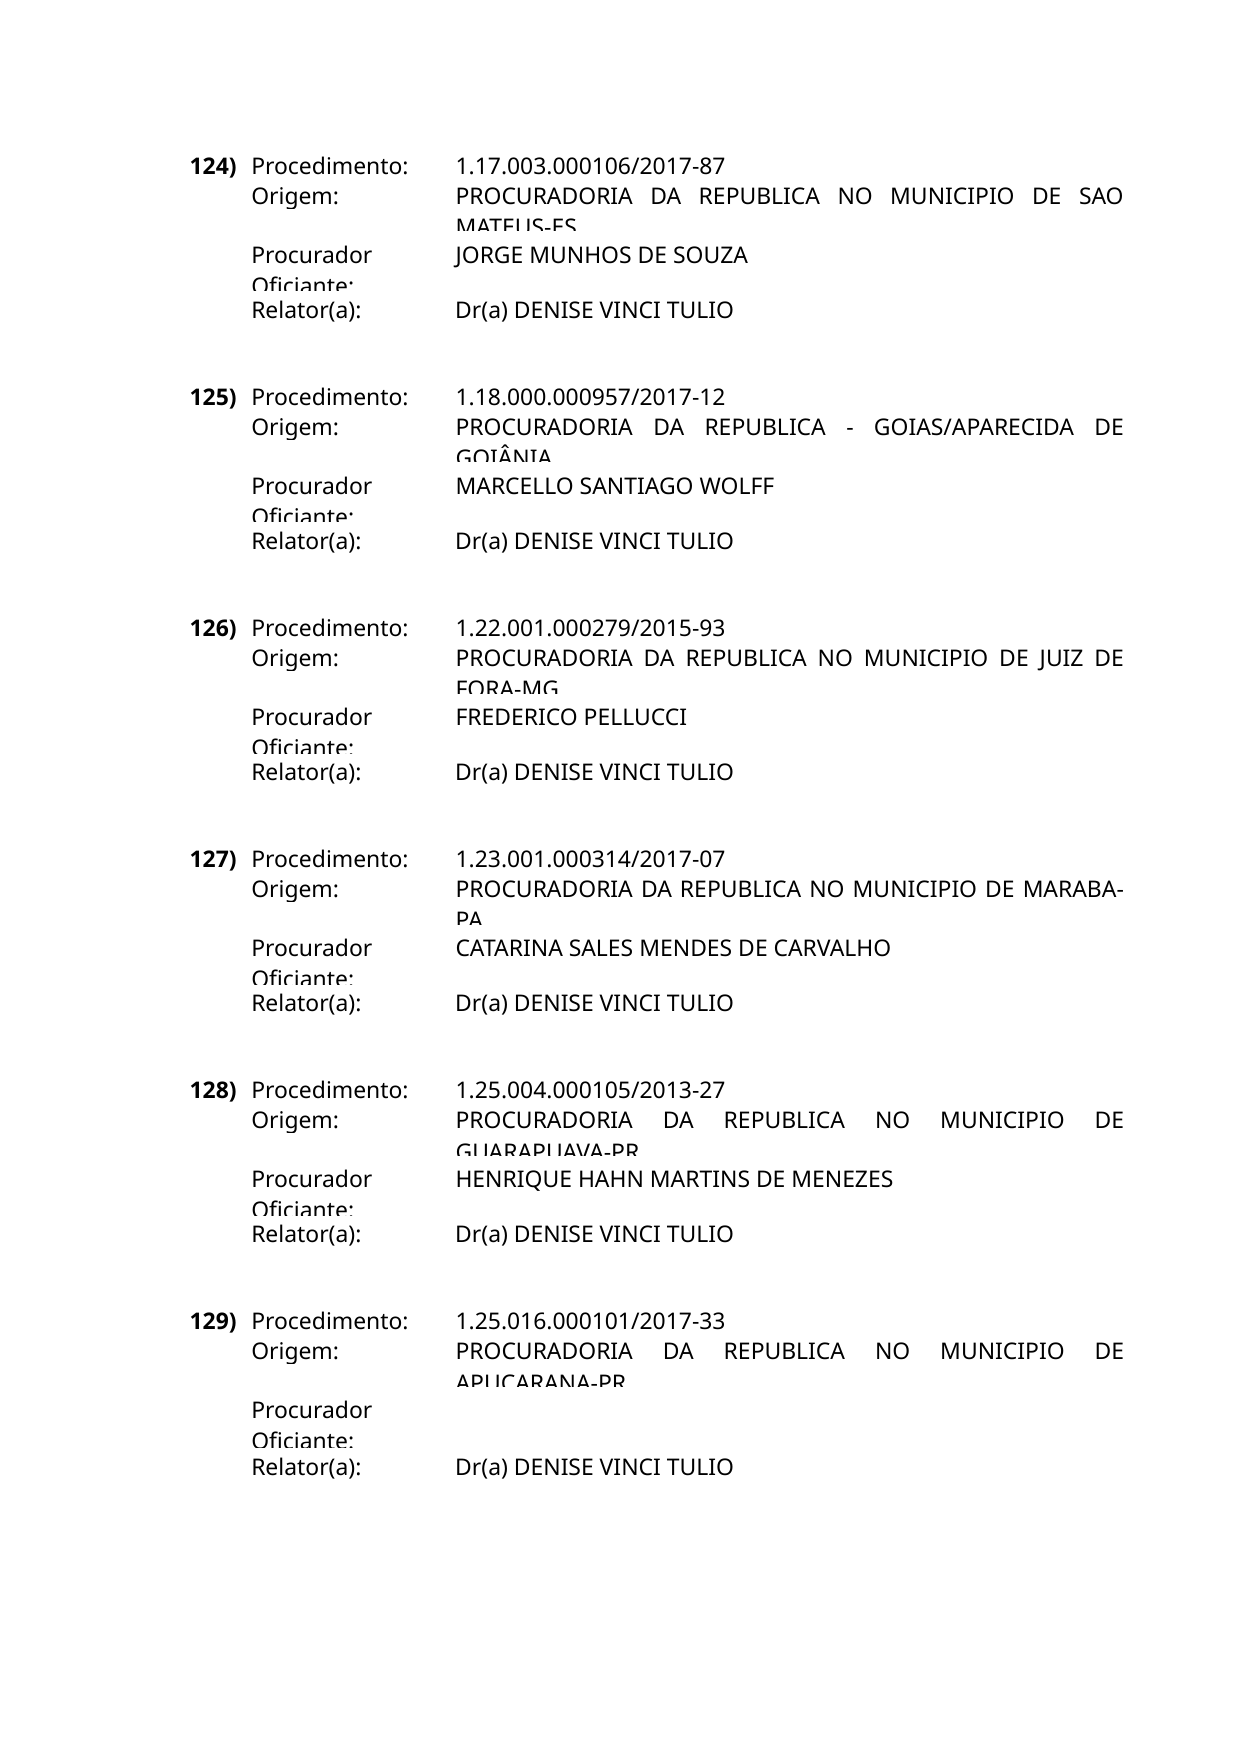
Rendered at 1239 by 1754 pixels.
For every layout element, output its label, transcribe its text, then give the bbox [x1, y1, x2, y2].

table_cell [251, 786, 455, 843]
table_cell [0, 381, 189, 409]
table_cell 1.18.000.000957/2017-12 [455, 381, 1124, 409]
table_cell [189, 1104, 251, 1133]
table_cell 125) [189, 381, 251, 409]
table_cell JORGE MUNHOS DE SOUZA [455, 239, 1124, 289]
table_cell 1.25.004.000105/2013-27 [455, 1074, 1124, 1103]
table_cell [0, 1451, 189, 1481]
table_cell Origem: [251, 873, 455, 902]
table_cell [189, 1386, 251, 1394]
table_header [455, 0, 1124, 150]
table_cell PROCURADORIA DA REPUBLICA NO MUNICIPIO DE GUARAPUAVA-PR [455, 1104, 1124, 1155]
table_cell 1.22.001.000279/2015-93 [455, 612, 1124, 641]
table_cell [1125, 1104, 1239, 1133]
table_cell [455, 462, 1124, 469]
table_cell [189, 873, 251, 902]
table_cell [0, 470, 189, 521]
table_cell [1125, 239, 1239, 289]
table_cell [1125, 1017, 1239, 1074]
table_cell [189, 324, 251, 381]
table_cell [251, 693, 455, 701]
table_cell [1125, 693, 1239, 701]
table_cell [251, 440, 455, 462]
table_cell [0, 1163, 189, 1214]
table_cell [189, 1335, 251, 1364]
table_header Dr(a) DENISE VINCI TULIO [455, 1218, 1122, 1247]
table_cell PROCURADORIA DA REPUBLICA NO MUNICIPIO DE MARABA-PA [455, 873, 1124, 924]
table_cell [0, 932, 189, 983]
table_header Dr(a) DENISE VINCI TULIO [455, 525, 1122, 554]
table_header Relator(a): [251, 294, 455, 323]
table_header Relator(a): [251, 525, 455, 554]
table_cell [0, 180, 189, 208]
table_cell [1125, 1451, 1239, 1481]
table_cell [189, 987, 251, 1017]
table_cell [189, 209, 251, 231]
table_cell [1125, 381, 1239, 409]
table_cell HENRIQUE HAHN MARTINS DE MENEZES [455, 1163, 1124, 1214]
table_cell [1125, 1394, 1239, 1448]
table_cell [251, 924, 455, 932]
table_cell [0, 440, 189, 462]
table_cell [189, 294, 251, 324]
table_cell [189, 1248, 251, 1305]
table_cell [0, 786, 189, 843]
table_cell [1125, 932, 1239, 983]
table_cell [0, 756, 189, 786]
table_cell [1125, 525, 1239, 555]
table_cell [1125, 1155, 1239, 1163]
table_cell [0, 1386, 189, 1394]
table_cell 126) [189, 612, 251, 641]
table_cell [455, 924, 1124, 932]
table_header [0, 0, 189, 150]
table_header Dr(a) DENISE VINCI TULIO [455, 987, 1122, 1016]
table_cell [189, 440, 251, 462]
table_cell Origem: [251, 1104, 455, 1133]
table_cell [1125, 843, 1239, 872]
table_cell [455, 231, 1124, 238]
table_cell [455, 1386, 1124, 1394]
table_cell [189, 1133, 251, 1155]
table_cell [0, 209, 189, 231]
table_cell Procurador Oficiante: [251, 1163, 455, 1215]
table_cell [0, 1017, 189, 1074]
table_cell [0, 462, 189, 469]
table_cell [1125, 1248, 1239, 1305]
table_header Relator(a): [251, 1451, 455, 1479]
table_cell CATARINA SALES MENDES DE CARVALHO [455, 932, 1124, 983]
table_cell 1.17.003.000106/2017-87 [455, 150, 1124, 178]
table_cell [1125, 902, 1239, 924]
table_cell Procurador Oficiante: [251, 932, 455, 984]
table_cell [1125, 180, 1239, 208]
table_cell [251, 1133, 455, 1155]
table_cell Procedimento: [251, 150, 455, 178]
table_cell [0, 1305, 189, 1334]
table_cell Procurador Oficiante: [251, 470, 455, 522]
table_cell [189, 525, 251, 555]
table_cell [1125, 1133, 1239, 1155]
table_cell [251, 462, 455, 469]
table_cell [189, 411, 251, 439]
table_cell [251, 671, 455, 693]
table_cell [189, 180, 251, 208]
table_cell [0, 873, 189, 902]
table_header Dr(a) DENISE VINCI TULIO [455, 756, 1122, 785]
table_cell [1125, 1218, 1239, 1248]
table_cell [189, 932, 251, 983]
table_cell PROCURADORIA DA REPUBLICA NO MUNICIPIO DE JUIZ DE FORA-MG [455, 642, 1124, 693]
table_cell [0, 525, 189, 555]
table_cell [189, 231, 251, 238]
table_cell [0, 1155, 189, 1163]
table_cell [189, 756, 251, 786]
table_cell Procurador Oficiante: [251, 1394, 455, 1448]
table_cell [1125, 671, 1239, 693]
table_cell [251, 1017, 455, 1074]
table_cell [189, 470, 251, 521]
table_cell Procedimento: [251, 1074, 455, 1103]
table_cell [1125, 1305, 1239, 1334]
table_cell [189, 1017, 251, 1074]
table_cell [251, 1364, 455, 1386]
table_cell MARCELLO SANTIAGO WOLFF [455, 470, 1124, 521]
table_cell [1125, 209, 1239, 231]
table_cell [1125, 1163, 1239, 1214]
table_cell [0, 987, 189, 1017]
table_cell 128) [189, 1074, 251, 1103]
table_cell [0, 1364, 189, 1386]
table_cell [0, 642, 189, 671]
table_cell [1125, 987, 1239, 1017]
table_cell [189, 462, 251, 469]
table_cell PROCURADORIA DA REPUBLICA - GOIAS/APARECIDA DE GOIÂNIA [455, 411, 1124, 462]
table_cell [455, 324, 1124, 381]
table_cell [0, 150, 189, 178]
table_cell Procurador Oficiante: [251, 239, 455, 291]
table_cell [455, 786, 1124, 843]
table_cell [1125, 231, 1239, 238]
table_cell [1125, 324, 1239, 381]
table_cell [1125, 701, 1239, 752]
table_header Relator(a): [251, 1218, 455, 1247]
table_cell [1125, 873, 1239, 902]
table_cell Origem: [251, 642, 455, 671]
table_cell [0, 1074, 189, 1103]
table_cell [0, 701, 189, 752]
table_cell [189, 924, 251, 932]
table_cell [1125, 756, 1239, 786]
table_cell [189, 786, 251, 843]
table_cell [1125, 150, 1239, 178]
table_cell [1125, 1364, 1239, 1386]
table_cell [0, 239, 189, 289]
table_cell [1125, 612, 1239, 641]
table_cell [189, 902, 251, 924]
table_header [189, 0, 251, 150]
table_cell [189, 1364, 251, 1386]
table_cell [0, 1133, 189, 1155]
table_cell [0, 555, 189, 612]
table_header Relator(a): [251, 756, 455, 785]
table_cell [455, 693, 1124, 701]
table_cell [455, 555, 1124, 612]
table_cell [0, 1248, 189, 1305]
table_cell [0, 612, 189, 641]
table_cell [0, 324, 189, 381]
table_cell [1125, 555, 1239, 612]
table_cell Procedimento: [251, 381, 455, 409]
table_cell [0, 294, 189, 324]
table_cell Procedimento: [251, 612, 455, 641]
table_cell [189, 701, 251, 752]
table_cell [189, 642, 251, 671]
table_cell [1125, 440, 1239, 462]
table_cell [0, 411, 189, 439]
table_cell [251, 1248, 455, 1305]
table_cell [251, 902, 455, 924]
table_cell [455, 1017, 1124, 1074]
table_cell [1125, 411, 1239, 439]
table_cell [189, 1163, 251, 1214]
table_cell 129) [189, 1305, 251, 1334]
table_cell [0, 1218, 189, 1248]
table_cell 1.25.016.000101/2017-33 [455, 1305, 1124, 1334]
table_cell [189, 1155, 251, 1163]
table_cell [1125, 294, 1239, 324]
table_cell 124) [189, 150, 251, 178]
table_cell [251, 231, 455, 238]
table_cell [1125, 470, 1239, 521]
table_cell [1125, 1335, 1239, 1364]
table_cell [251, 324, 455, 381]
table_cell Procedimento: [251, 1305, 455, 1334]
table_cell [189, 671, 251, 693]
table_cell [1125, 1074, 1239, 1103]
table_cell [189, 555, 251, 612]
table_header [1125, 0, 1239, 150]
table_cell [1125, 1386, 1239, 1394]
table_cell [0, 924, 189, 932]
table_cell Origem: [251, 1335, 455, 1364]
table_cell Procedimento: [251, 843, 455, 872]
table_cell [251, 1386, 455, 1394]
table_cell [455, 1248, 1124, 1305]
table_cell [189, 1451, 251, 1481]
table_cell [0, 1394, 189, 1448]
table_cell [0, 843, 189, 872]
table_cell [455, 1155, 1124, 1163]
table_header Relator(a): [251, 987, 455, 1016]
table_cell 1.23.001.000314/2017-07 [455, 843, 1124, 872]
table_cell [0, 231, 189, 238]
table_cell [251, 555, 455, 612]
table_cell 127) [189, 843, 251, 872]
table_cell [0, 1335, 189, 1364]
table_cell [1125, 642, 1239, 671]
table_cell PROCURADORIA DA REPUBLICA NO MUNICIPIO DE SAO MATEUS-ES [455, 180, 1124, 231]
table_cell [0, 1104, 189, 1133]
table_cell Origem: [251, 411, 455, 439]
table_cell [189, 1394, 251, 1448]
table_cell [189, 1218, 251, 1248]
table_cell [189, 693, 251, 701]
table_cell [0, 693, 189, 701]
table_cell [251, 209, 455, 231]
table_header Dr(a) DENISE VINCI TULIO [455, 1451, 1122, 1479]
table_cell [455, 1394, 1124, 1448]
table_cell [0, 902, 189, 924]
table_header [251, 0, 455, 150]
table_cell Origem: [251, 180, 455, 208]
table_cell [189, 239, 251, 289]
table_cell [1125, 786, 1239, 843]
table_cell [1125, 924, 1239, 932]
table_cell [251, 1155, 455, 1163]
table_header Dr(a) DENISE VINCI TULIO [455, 294, 1122, 323]
table_cell [0, 671, 189, 693]
table_cell [1125, 462, 1239, 469]
table_cell Procurador Oficiante: [251, 701, 455, 753]
table_cell FREDERICO PELLUCCI [455, 701, 1124, 752]
table_cell PROCURADORIA DA REPUBLICA NO MUNICIPIO DE APUCARANA-PR [455, 1335, 1124, 1386]
